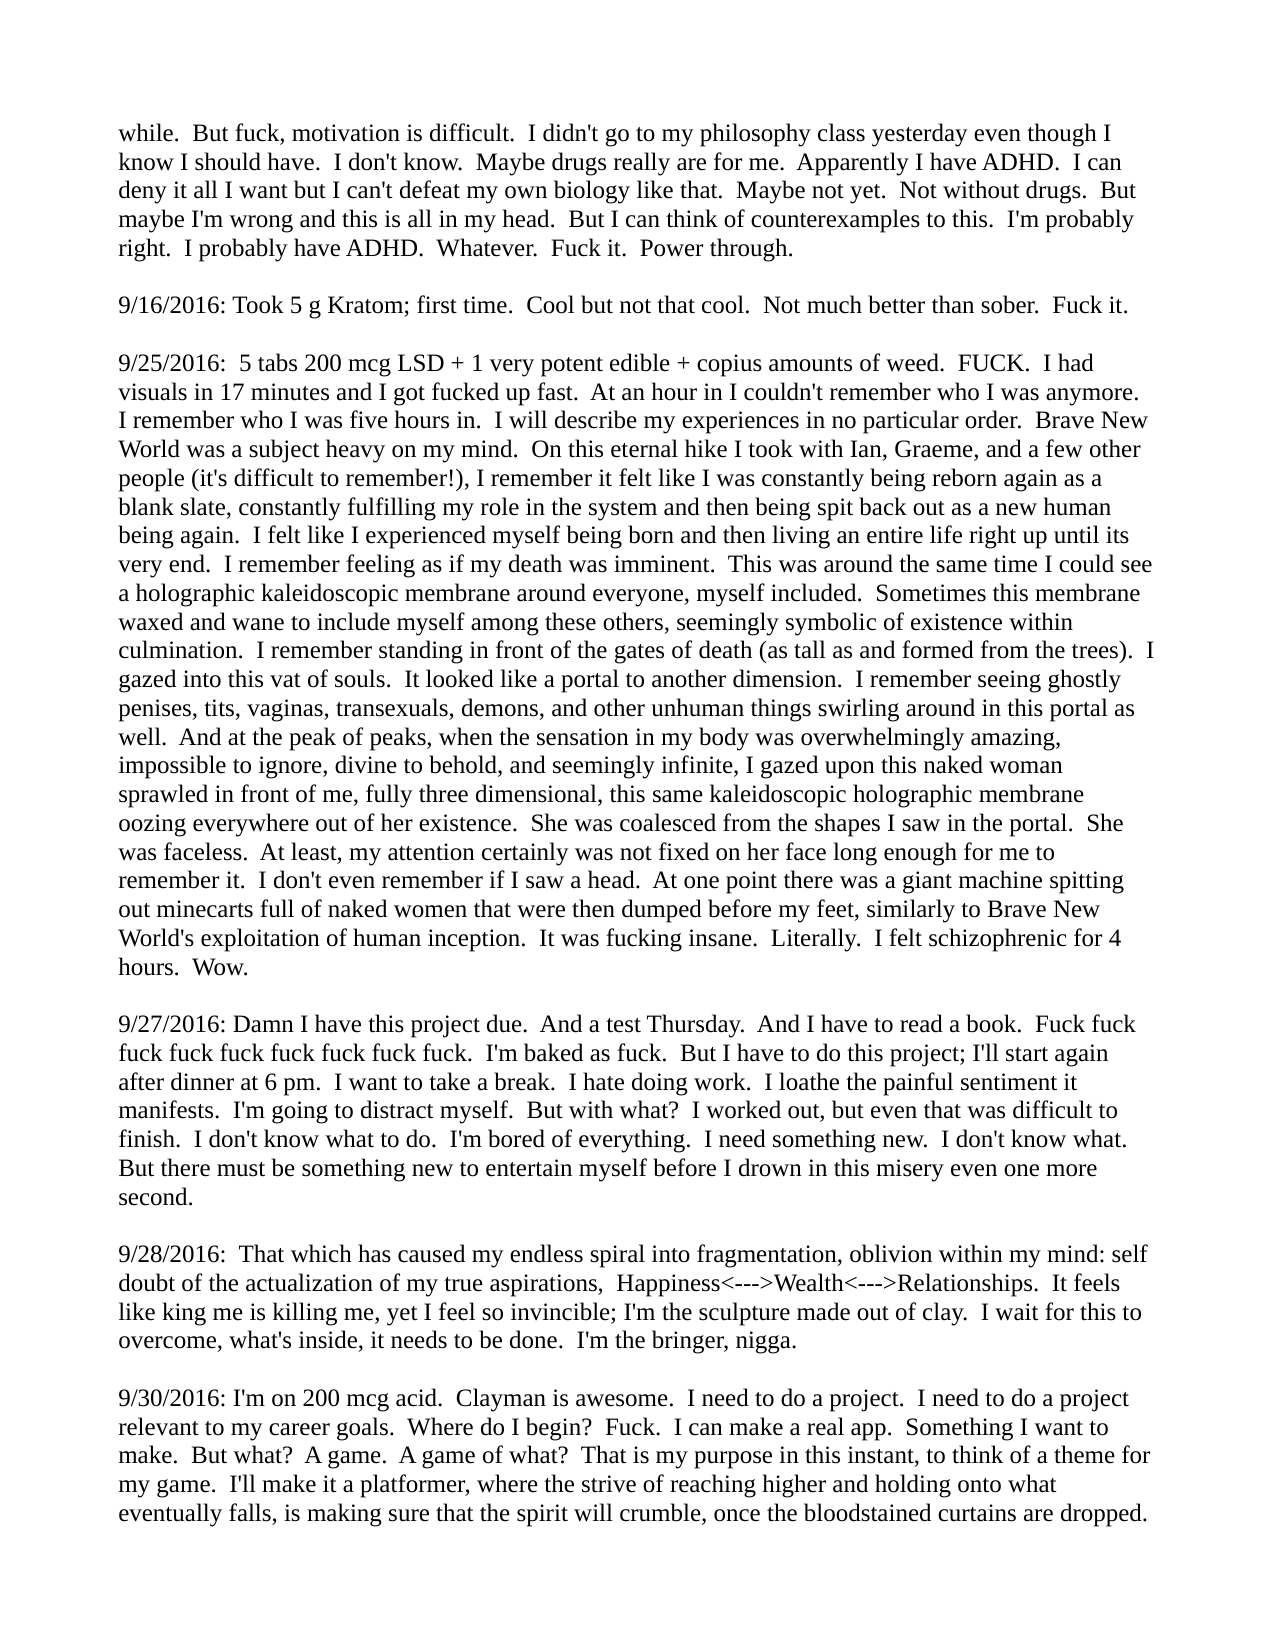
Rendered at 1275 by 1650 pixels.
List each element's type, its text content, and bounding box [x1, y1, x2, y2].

text 9/25/2016: 5 tabs 200 mcg LSD + 1 very potent edible + copius amounts of weed. FUCK. I had visuals in 17 minutes and I got fucked up fast. At an hour in I couldn't remember who I was anymore. I remember who I was five hours in. I will describe my experiences in no particular order. Brave New World was a subject heavy on my mind. On this eternal hike I took with Ian, Graeme, and a few other people (it's difficult to remember!), I remember it felt like I was constantly being reborn again as a blank slate, constantly fulfilling my role in the system and then being spit back out as a new human being again. I felt like I experienced myself being born and then living an entire life right up until its very end. I remember feeling as if my death was imminent. This was around the same time I could see a holographic kaleidoscopic membrane around everyone, myself included. Sometimes this membrane waxed and wane to include myself among these others, seemingly symbolic of existence within culmination. I remember standing in front of the gates of death (as tall as and formed from the trees). I gazed into this vat of souls. It looked like a portal to another dimension. I remember seeing ghostly penises, tits, vaginas, transexuals, demons, and other unhuman things swirling around in this portal as well. And at the peak of peaks, when the sensation in my body was overwhelmingly amazing, impossible to ignore, divine to behold, and seemingly infinite, I gazed upon this naked woman sprawled in front of me, fully three dimensional, this same kaleidoscopic holographic membrane oozing everywhere out of her existence. She was coalesced from the shapes I saw in the portal. She was faceless. At least, my attention certainly was not fixed on her face long enough for me to remember it. I don't even remember if I saw a head. At one point there was a giant machine spitting out minecarts full of naked women that were then dumped before my feet, similarly to Brave New World's exploitation of human inception. It was fucking insane. Literally. I felt schizophrenic for 4 hours. Wow. [118, 348, 1157, 981]
text 9/28/2016: That which has caused my endless spiral into fragmentation, oblivion within my mind: self doubt of the actualization of my true aspirations, Happiness<--->Wealth<--->Relationships. It feels like king me is killing me, yet I feel so invincible; I'm the sculpture made out of clay. I wait for this to overcome, what's inside, it needs to be done. I'm the bringer, nigga. [118, 1239, 1157, 1354]
text 9/30/2016: I'm on 200 mcg acid. Clayman is awesome. I need to do a project. I need to do a project relevant to my career goals. Where do I begin? Fuck. I can make a real app. Something I want to make. But what? A game. A game of what? That is my purpose in this instant, to think of a theme for my game. I'll make it a platformer, where the strive of reaching higher and holding onto what eventually falls, is making sure that the spirit will crumble, once the bloodstained curtains are dropped. [118, 1383, 1157, 1527]
text 9/27/2016: Damn I have this project due. And a test Thursday. And I have to read a book. Fuck fuck fuck fuck fuck fuck fuck fuck fuck. I'm baked as fuck. But I have to do this project; I'll start again after dinner at 6 pm. I want to take a break. I hate doing work. I loathe the painful sentiment it manifests. I'm going to distract myself. But with what? I worked out, but even that was difficult to finish. I don't know what to do. I'm bored of everything. I need something new. I don't know what. But there must be something new to entertain myself before I drown in this misery even one more second. [118, 1009, 1157, 1211]
text while. But fuck, motivation is difficult. I didn't go to my philosophy class yesterday even though I know I should have. I don't know. Maybe drugs really are for me. Apparently I have ADHD. I can deny it all I want but I can't defeat my own biology like that. Maybe not yet. Not without drugs. But maybe I'm wrong and this is all in my head. But I can think of counterexamples to this. I'm probably right. I probably have ADHD. Whatever. Fuck it. Power through. [118, 118, 1157, 262]
text 9/16/2016: Took 5 g Kratom; first time. Cool but not that cool. Not much better than sober. Fuck it. [118, 291, 1157, 319]
